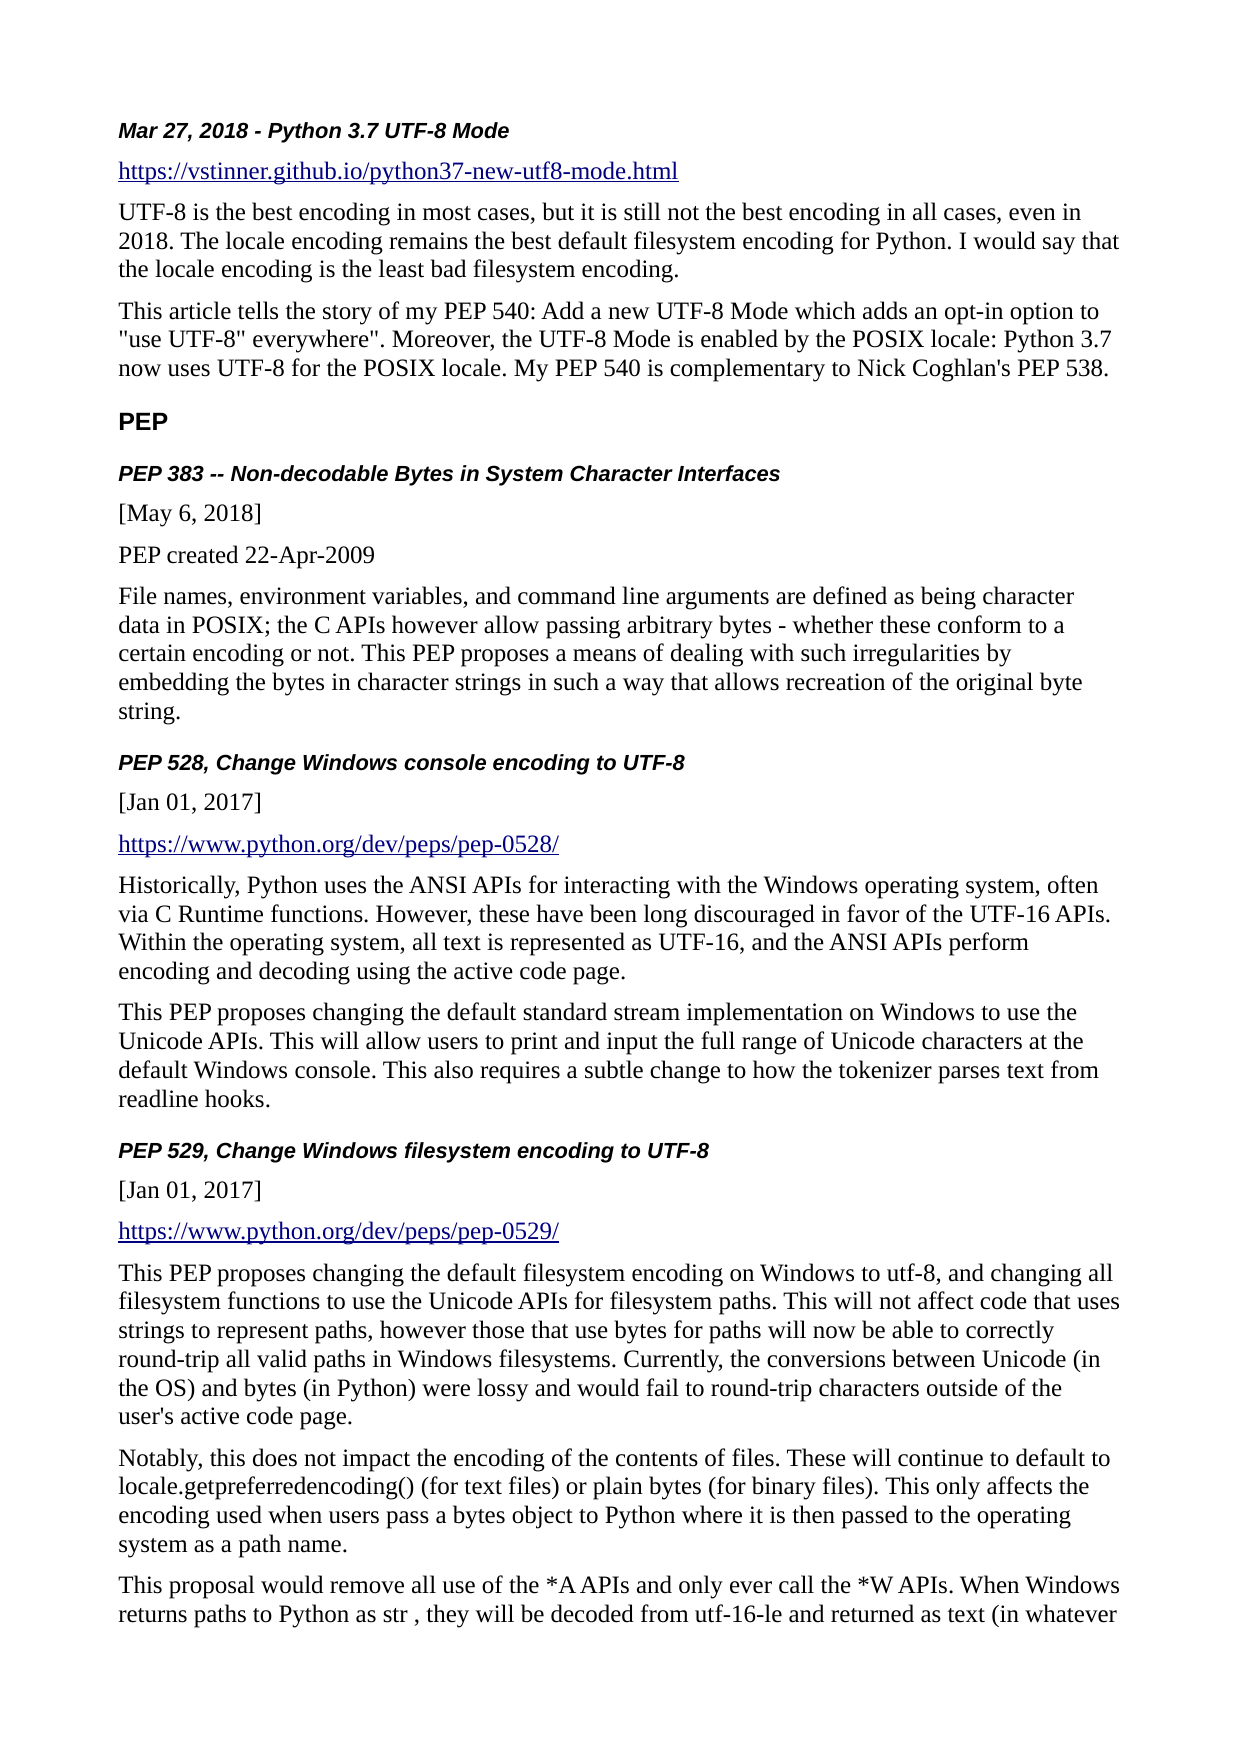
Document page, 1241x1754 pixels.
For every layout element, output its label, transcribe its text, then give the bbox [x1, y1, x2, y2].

text https://vstinner.github.io/python37-new-utf8-mode.html [118, 156, 1122, 184]
subtitle PEP 383 -- Non-decodable Bytes in System Character Interfaces [118, 461, 1122, 486]
text File names, environment variables, and command line arguments are defined as being character data in POSIX; the C APIs however allow passing arbitrary bytes - whether these conform to a certain encoding or not. This PEP proposes a means of dealing with such irregularities by embedding the bytes in character strings in such a way that allows recreation of the original byte string. [118, 581, 1122, 725]
text https://www.python.org/dev/peps/pep-0529/ [118, 1216, 1122, 1245]
subtitle PEP 529, Change Windows filesystem encoding to UTF-8 [118, 1137, 1122, 1163]
text This PEP proposes changing the default standard stream implementation on Windows to use the Unicode APIs. This will allow users to print and input the full range of Unicode characters at the default Windows console. This also requires a subtle change to how the tokenizer parses text from readline hooks. [118, 997, 1122, 1112]
text This article tells the story of my PEP 540: Add a new UTF-8 Mode which adds an opt-in option to "use UTF-8" everywhere". Moreover, the UTF-8 Mode is enabled by the POSIX locale: Python 3.7 now uses UTF-8 for the POSIX locale. My PEP 540 is complementary to Nick Coghlan's PEP 538. [118, 296, 1122, 382]
text PEP created 22-Apr-2009 [118, 540, 1122, 568]
subtitle PEP 528, Change Windows console encoding to UTF-8 [118, 750, 1122, 775]
subtitle Mar 27, 2018 - Python 3.7 UTF-8 Mode [118, 118, 1122, 143]
text [Jan 01, 2017] [118, 1175, 1122, 1204]
text [Jan 01, 2017] [118, 787, 1122, 816]
text [May 6, 2018] [118, 498, 1122, 527]
text This proposal would remove all use of the *A APIs and only ever call the *W APIs. When Windows returns paths to Python as str , they will be decoded from utf-16-le and returned as text (in whatever [118, 1570, 1122, 1628]
text https://www.python.org/dev/peps/pep-0528/ [118, 829, 1122, 857]
text This PEP proposes changing the default filesystem encoding on Windows to utf-8, and changing all filesystem functions to use the Unicode APIs for filesystem paths. This will not affect code that uses strings to represent paths, however those that use bytes for paths will now be able to correctly round-trip all valid paths in Windows filesystems. Currently, the conversions between Unicode (in the OS) and bytes (in Python) were lossy and would fail to round-trip characters outside of the user's active code page. [118, 1258, 1122, 1430]
text Historically, Python uses the ANSI APIs for interacting with the Windows operating system, often via C Runtime functions. However, these have been long discouraged in favor of the UTF-16 APIs. Within the operating system, all text is represented as UTF-16, and the ANSI APIs perform encoding and decoding using the active code page. [118, 870, 1122, 985]
subtitle PEP [118, 407, 1122, 436]
text UTF-8 is the best encoding in most cases, but it is still not the best encoding in all cases, even in 2018. The locale encoding remains the best default filesystem encoding for Python. I would say that the locale encoding is the least bad filesystem encoding. [118, 197, 1122, 283]
text Notably, this does not impact the encoding of the contents of files. These will continue to default to locale.getpreferredencoding() (for text files) or plain bytes (for binary files). This only affects the encoding used when users pass a bytes object to Python where it is then passed to the operating system as a path name. [118, 1443, 1122, 1558]
